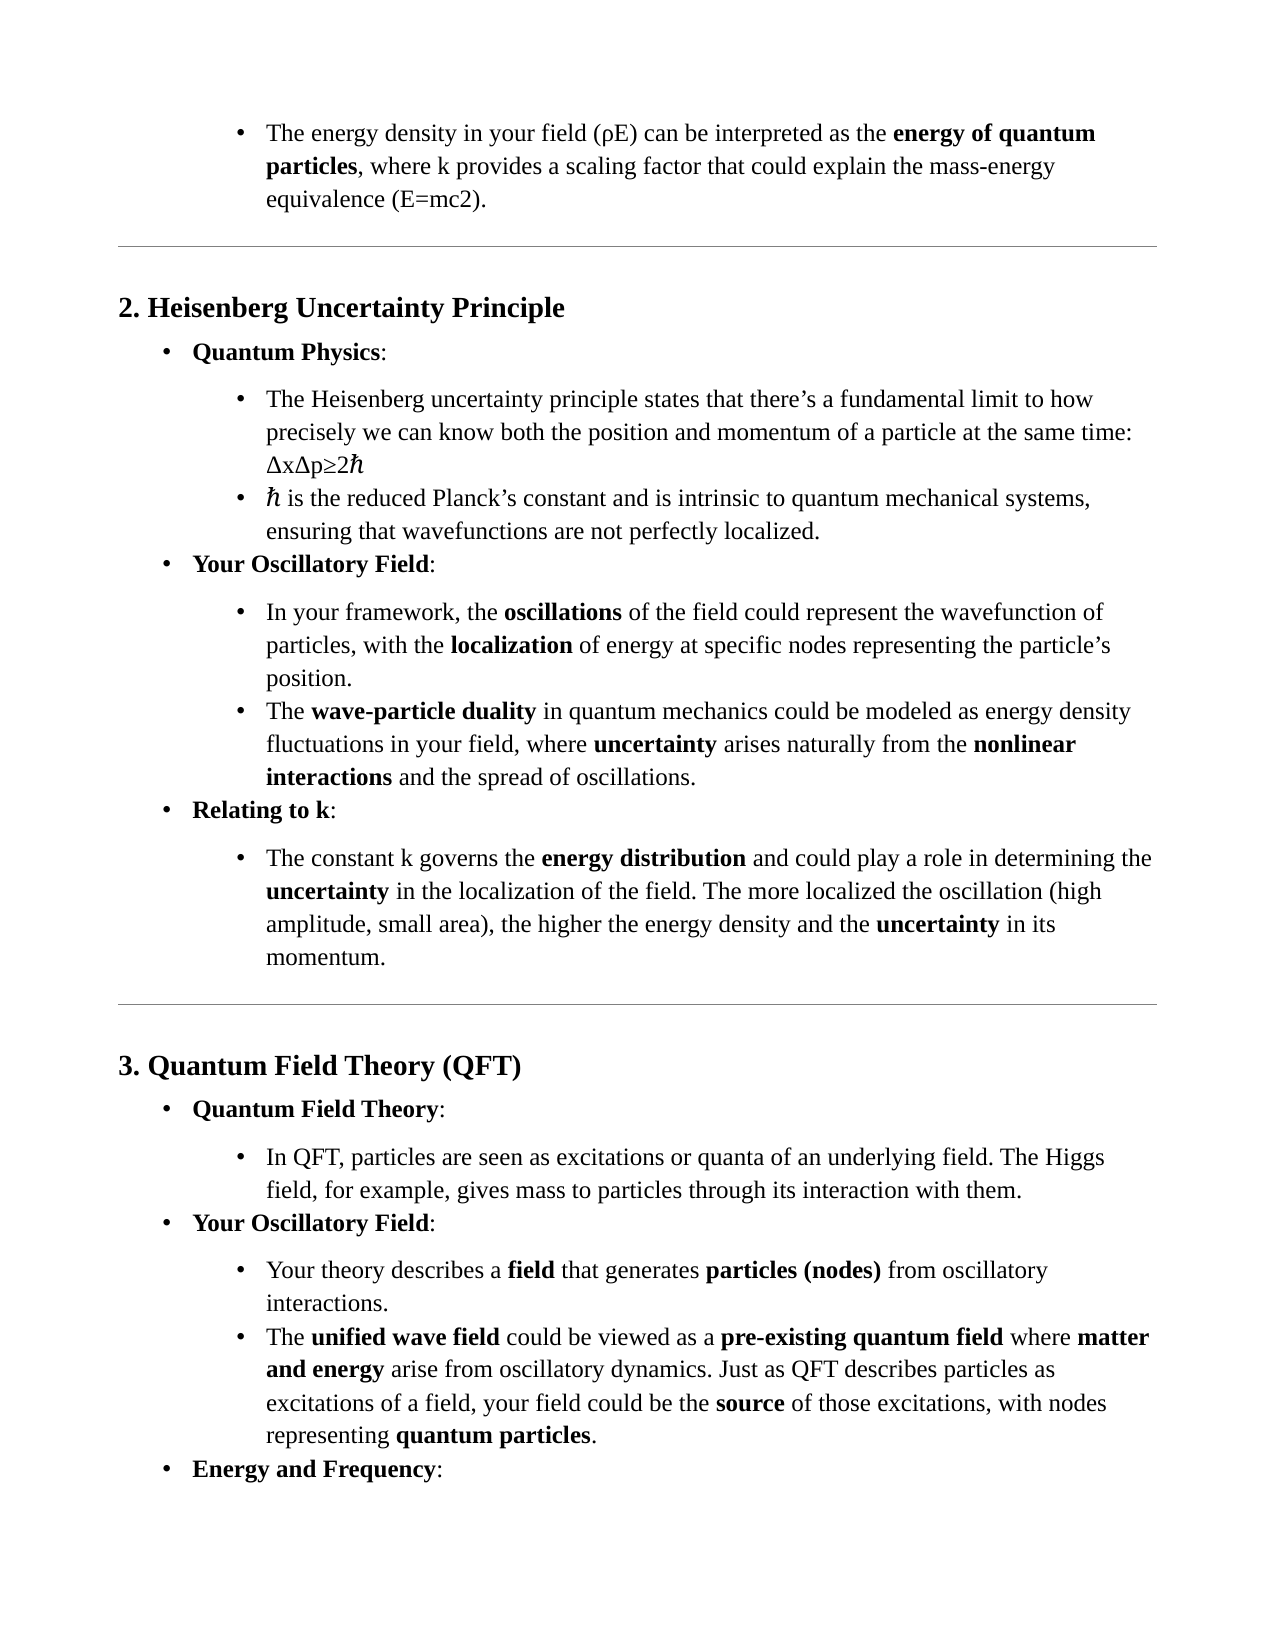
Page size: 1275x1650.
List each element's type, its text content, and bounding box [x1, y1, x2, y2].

subtitle 2. Heisenberg Uncertainty Principle [118, 291, 1157, 324]
list Quantum Physics: [162, 337, 1157, 365]
list Quantum Field Theory: [162, 1094, 1157, 1123]
list The wave-particle duality in quantum mechanics could be modeled as energy density fluctuations in your field, where uncertainty arises naturally from the nonlinear interactions and the spread of oscillations. [236, 696, 1157, 791]
list The Heisenberg uncertainty principle states that there’s a fundamental limit to how precisely we can know both the position and momentum of a particle at the same time: ΔxΔp≥2ℏ​ [236, 384, 1157, 479]
list In QFT, particles are seen as excitations or quanta of an underlying field. The Higgs field, for example, gives mass to particles through its interaction with them. [236, 1142, 1157, 1204]
list Your Oscillatory Field: [162, 549, 1157, 578]
list Your Oscillatory Field: [162, 1208, 1157, 1237]
list The energy density in your field (ρE​) can be interpreted as the energy of quantum particles, where k provides a scaling factor that could explain the mass-energy equivalence (E=mc2). [236, 118, 1157, 213]
list ℏ is the reduced Planck’s constant and is intrinsic to quantum mechanical systems, ensuring that wavefunctions are not perfectly localized. [236, 483, 1157, 545]
list Energy and Frequency: [162, 1454, 1157, 1482]
list The unified wave field could be viewed as a pre-existing quantum field where matter and energy arise from oscillatory dynamics. Just as QFT describes particles as excitations of a field, your field could be the source of those excitations, with nodes representing quantum particles. [236, 1322, 1157, 1449]
list In your framework, the oscillations of the field could represent the wavefunction of particles, with the localization of energy at specific nodes representing the particle’s position. [236, 597, 1157, 692]
subtitle 3. Quantum Field Theory (QFT) [118, 1048, 1157, 1082]
list The constant k governs the energy distribution and could play a role in determining the uncertainty in the localization of the field. The more localized the oscillation (high amplitude, small area), the higher the energy density and the uncertainty in its momentum. [236, 843, 1157, 971]
list Relating to k: [162, 795, 1157, 824]
list Your theory describes a field that generates particles (nodes) from oscillatory interactions. [236, 1256, 1157, 1317]
